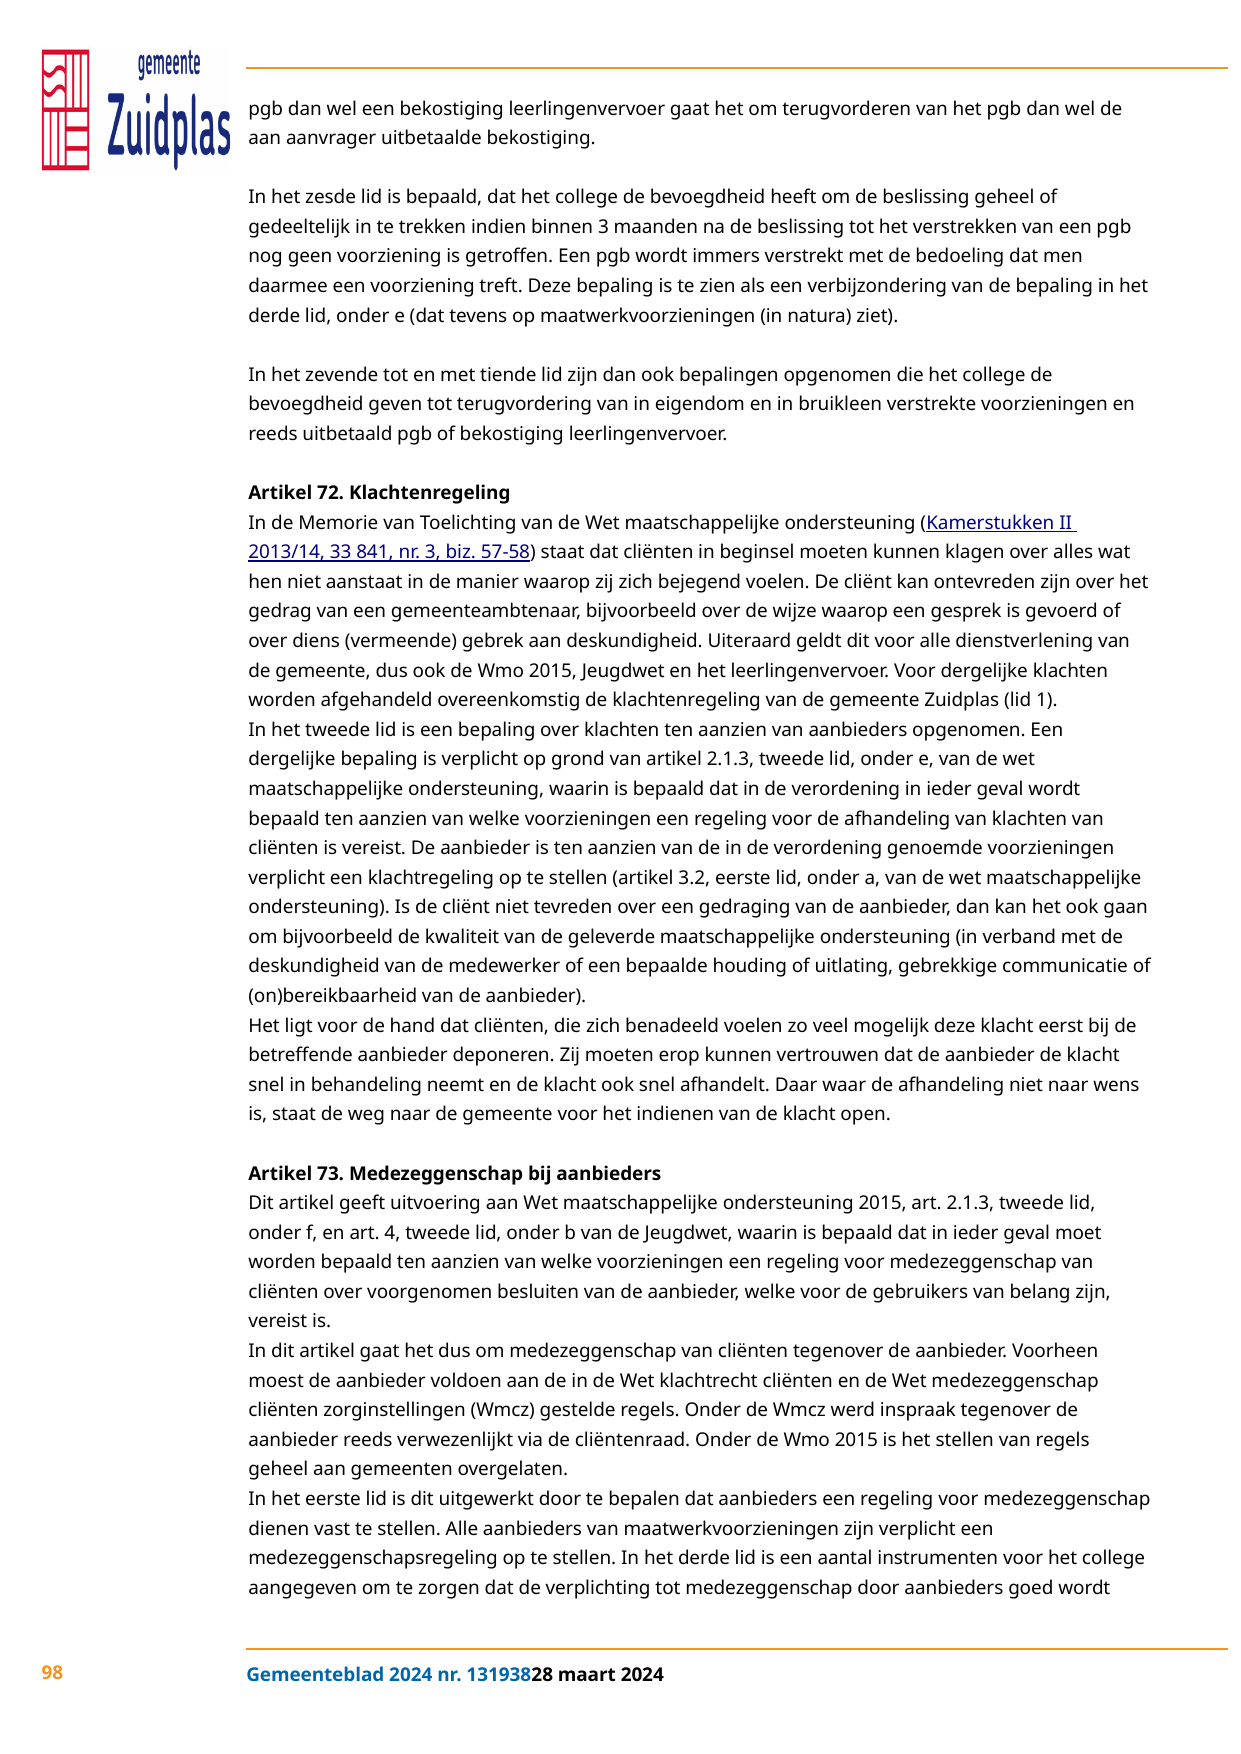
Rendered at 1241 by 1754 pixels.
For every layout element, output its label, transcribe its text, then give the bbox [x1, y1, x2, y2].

text In dit artikel gaat het dus om medezeggenschap van cliënten tegenover de aanbieder. Voorheen moest de aanbieder voldoen aan de in de Wet klachtrecht cliënten en de Wet medezeggenschap cliënten zorginstellingen (Wmcz) gestelde regels. Onder de Wmcz werd inspraak tegenover de aanbieder reeds verwezenlijkt via de cliëntenraad. Onder de Wmo 2015 is het stellen van regels geheel aan gemeenten overgelaten. [248, 1337, 1152, 1481]
text In het tweede lid is een bepaling over klachten ten aanzien van aanbieders opgenomen. Een dergelijke bepaling is verplicht op grond van artikel 2.1.3, tweede lid, onder e, van de wet maatschappelijke ondersteuning, waarin is bepaald dat in de verordening in ieder geval wordt bepaald ten aanzien van welke voorzieningen een regeling voor de afhandeling van klachten van cliënten is vereist. De aanbieder is ten aanzien van de in de verordening genoemde voorzieningen verplicht een klachtregeling op te stellen (artikel 3.2, eerste lid, onder a, van de wet maatschappelijke ondersteuning). Is de cliënt niet tevreden over een gedraging van de aanbieder, dan kan het ook gaan om bijvoorbeeld de kwaliteit van de geleverde maatschappelijke ondersteuning (in verband met de deskundigheid van de medewerker of een bepaalde houding of uitlating, gebrekkige communicatie of (on)bereikbaarheid van de aanbieder). [248, 716, 1152, 1008]
picture [41, 47, 231, 172]
text In het zesde lid is bepaald, dat het college de bevoegdheid heeft om de beslissing geheel of gedeeltelijk in te trekken indien binnen 3 maanden na de beslissing tot het verstrekken van een pgb nog geen voorziening is getroffen. Een pgb wordt immers verstrekt met de bedoeling dat men daarmee een voorziening treft. Deze bepaling is te zien als een verbijzondering van de bepaling in het derde lid, onder e (dat tevens op maatwerkvoorzieningen (in natura) ziet). [248, 183, 1152, 328]
text Artikel 73. Medezeggenschap bij aanbieders [248, 1160, 1152, 1186]
text In de Memorie van Toelichting van de Wet maatschappelijke ondersteuning (Kamerstukken II 2013/14, 33 841, nr. 3, biz. 57-58) staat dat cliënten in beginsel moeten kunnen klagen over alles wat hen niet aanstaat in de manier waarop zij zich bejegend voelen. De cliënt kan ontevreden zijn over het gedrag van een gemeenteambtenaar, bijvoorbeeld over de wijze waarop een gesprek is gevoerd of over diens (vermeende) gebrek aan deskundigheid. Uiteraard geldt dit voor alle dienstverlening van de gemeente, dus ook de Wmo 2015, Jeugdwet en het leerlingenvervoer. Voor dergelijke klachten worden afgehandeld overeenkomstig de klachtenregeling van de gemeente Zuidplas (lid 1). [248, 509, 1152, 712]
text In het eerste lid is dit uitgewerkt door te bepalen dat aanbieders een regeling voor medezeggenschap dienen vast te stellen. Alle aanbieders van maatwerkvoorzieningen zijn verplicht een medezeggenschapsregeling op te stellen. In het derde lid is een aantal instrumenten voor het college aangegeven om te zorgen dat de verplichting tot medezeggenschap door aanbieders goed wordt [248, 1485, 1152, 1600]
text pgb dan wel een bekostiging leerlingenvervoer gaat het om terugvorderen van het pgb dan wel de aan aanvrager uitbetaalde bekostiging. [248, 95, 1152, 150]
text Het ligt voor de hand dat cliënten, die zich benadeeld voelen zo veel mogelijk deze klacht eerst bij de betreffende aanbieder deponeren. Zij moeten erop kunnen vertrouwen dat de aanbieder de klacht snel in behandeling neemt en de klacht ook snel afhandelt. Daar waar de afhandeling niet naar wens is, staat de weg naar de gemeente voor het indienen van de klacht open. [248, 1012, 1152, 1126]
text In het zevende tot en met tiende lid zijn dan ook bepalingen opgenomen die het college de bevoegdheid geven tot terugvordering van in eigendom en in bruikleen verstrekte voorzieningen en reeds uitbetaald pgb of bekostiging leerlingenvervoer. [248, 361, 1152, 446]
text Dit artikel geeft uitvoering aan Wet maatschappelijke ondersteuning 2015, art. 2.1.3, tweede lid, onder f, en art. 4, tweede lid, onder b van de Jeugdwet, waarin is bepaald dat in ieder geval moet worden bepaald ten aanzien van welke voorzieningen een regeling voor medezeggenschap van cliënten over voorgenomen besluiten van de aanbieder, welke voor de gebruikers van belang zijn, vereist is. [248, 1189, 1152, 1333]
text Artikel 72. Klachtenregeling [248, 479, 1152, 505]
